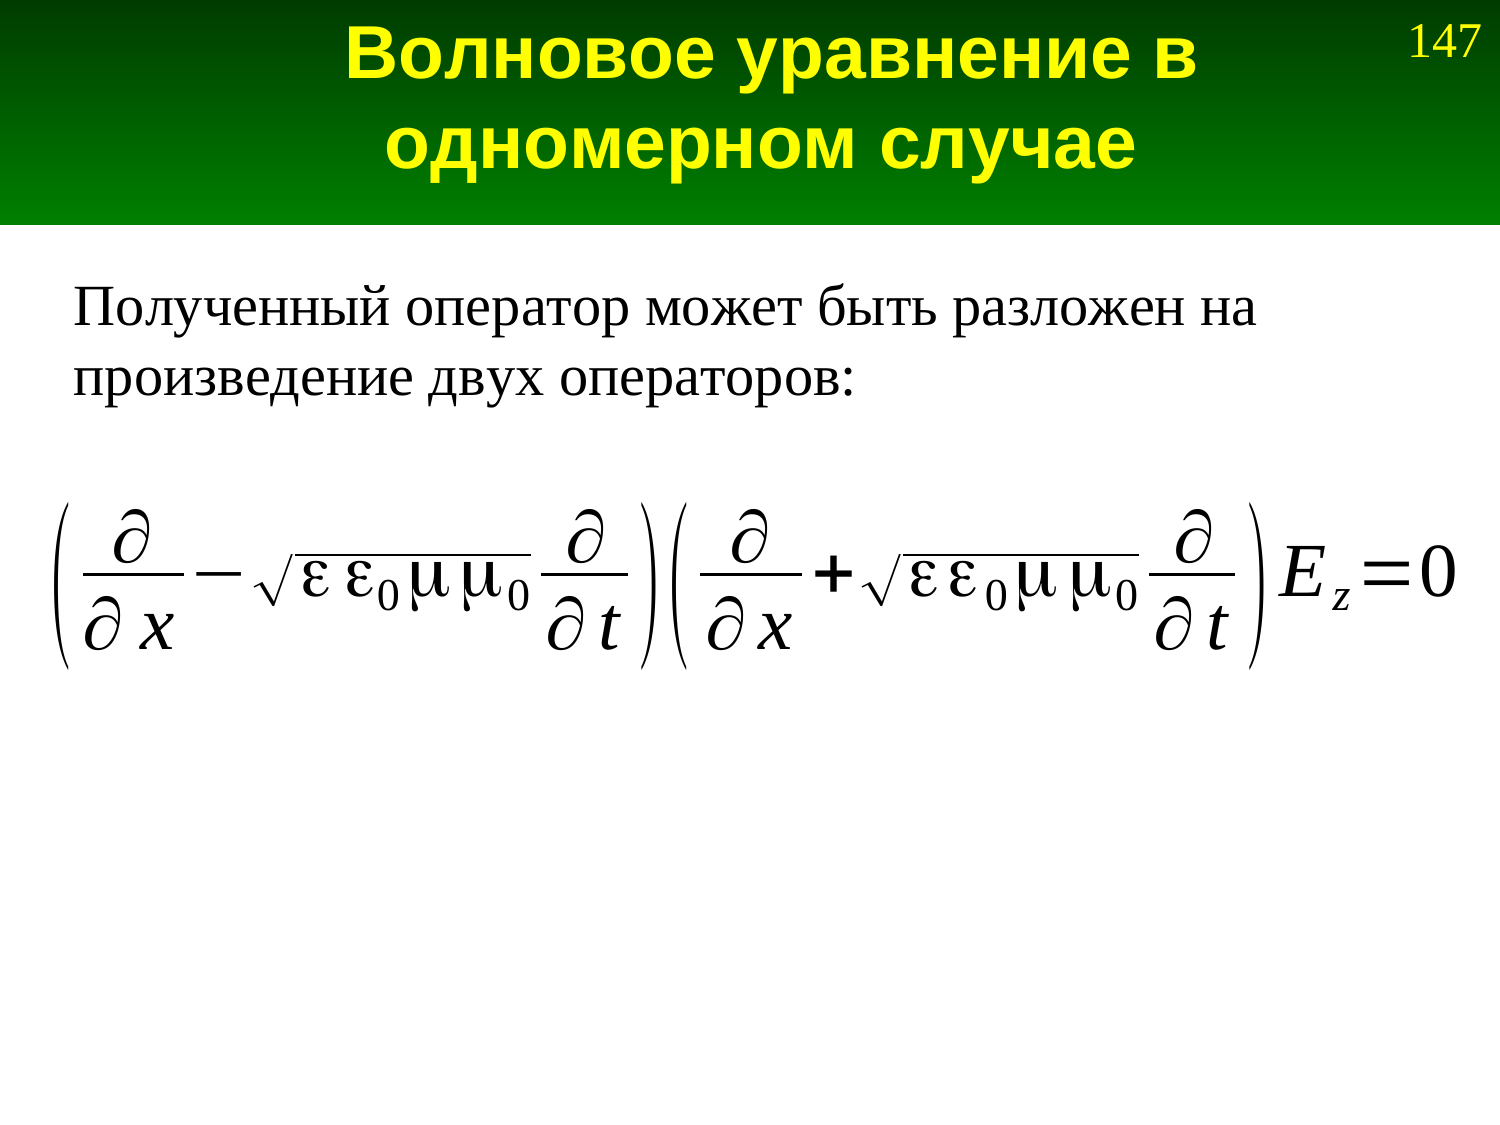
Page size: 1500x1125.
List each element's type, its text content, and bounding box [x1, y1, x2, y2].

chart [29, 496, 1480, 673]
text_box Полученный оператор может быть разложен на произведение двух операторов: [59, 259, 1441, 485]
title Волновое уравнение в одномерном случае [123, 0, 1399, 192]
